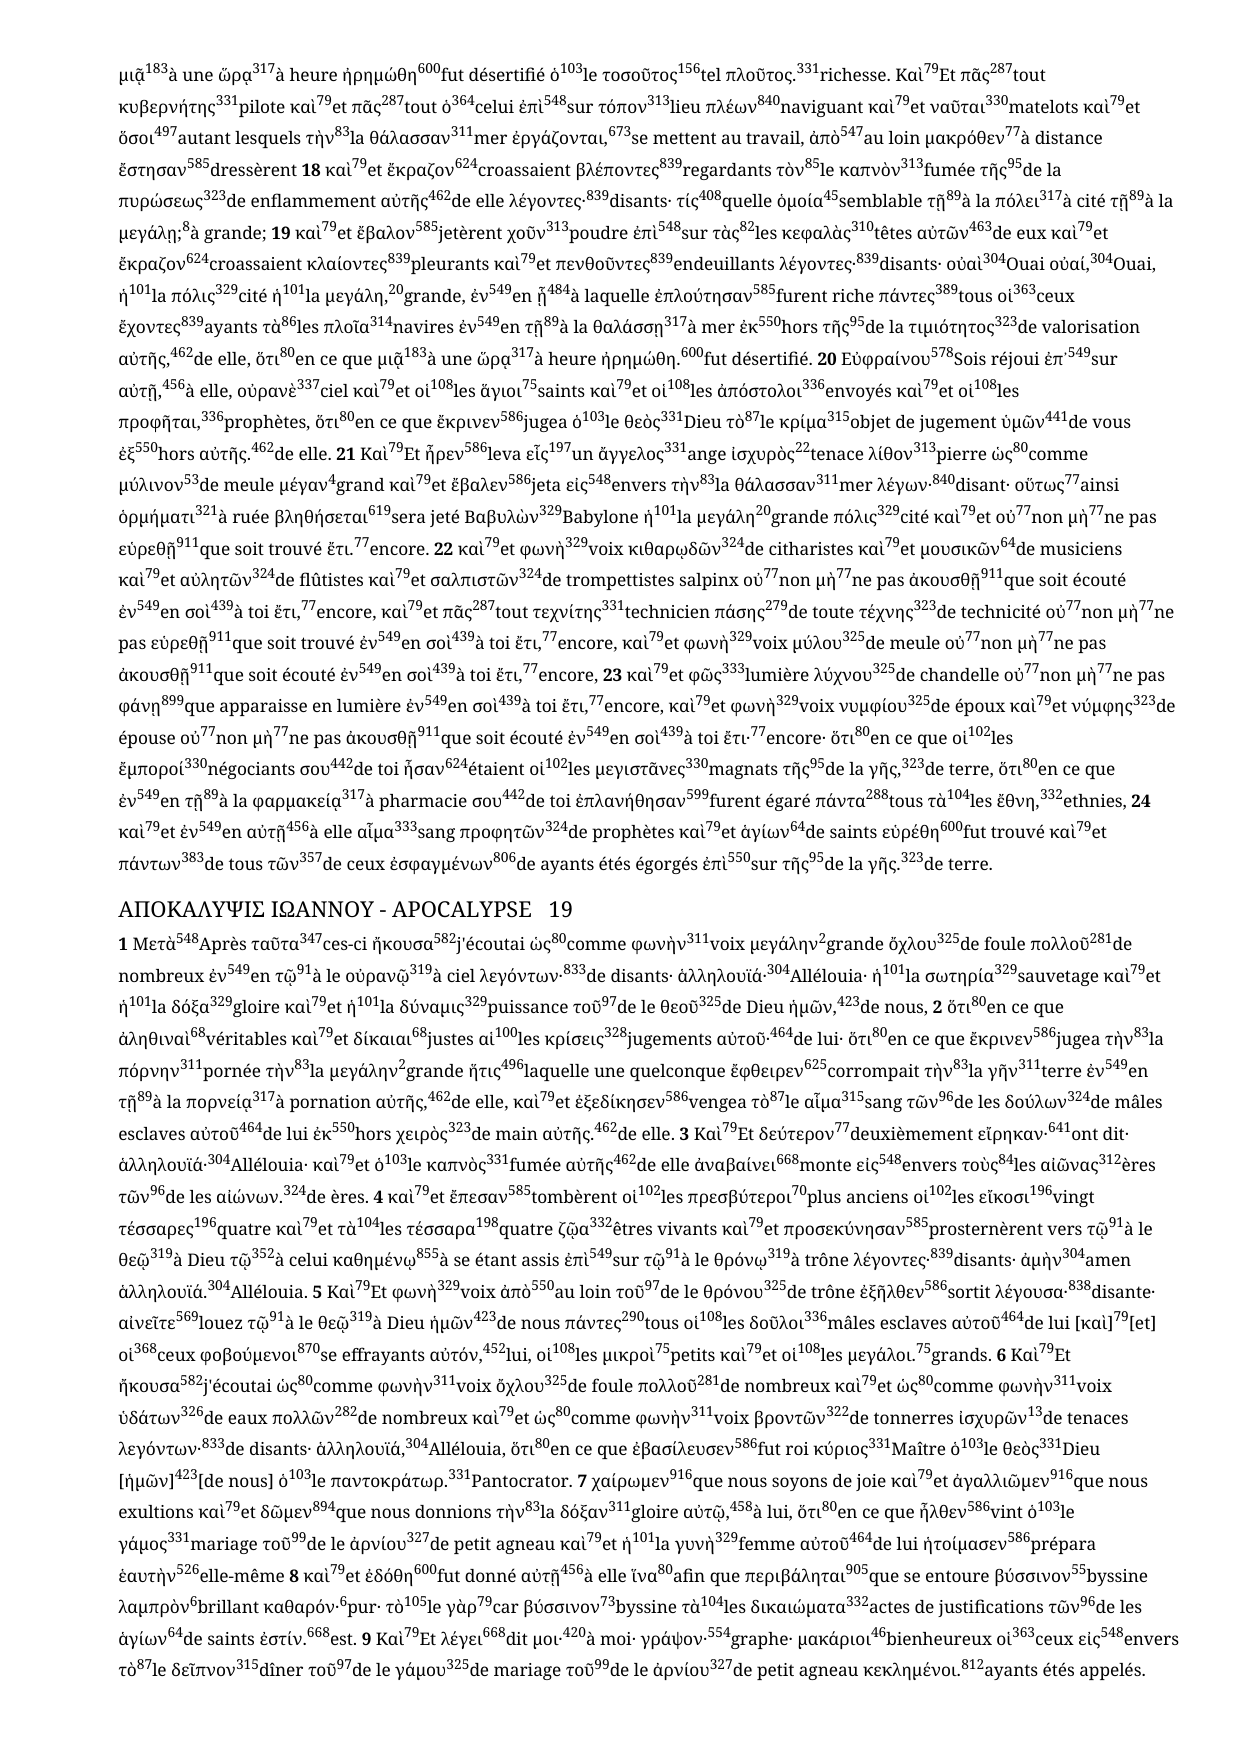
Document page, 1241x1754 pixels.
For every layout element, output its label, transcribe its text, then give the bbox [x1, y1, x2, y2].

text ΑΠΟΚΑΛΥΨΙΣ ΙΩΑΝΝΟΥ - APOCALYPSE 19 [118, 894, 1181, 924]
text 1 Μετὰ548Après ταῦτα347ces-ci εἶδον582je vis ἄλλον115autre ἄγγελον313ange καταβαίνοντα822descendant ἐκ550hors τοῦ97de le οὐρανοῦ325de ciel ἔχοντα822ayant ἐξουσίαν311autorité μεγάλην,2grande, καὶ79et ἡ101la γῆ329terre ἐφωτίσθη600fut illuminé ἐκ550hors τῆς95de la δόξης323de gloire αὐτοῦ.464de lui. 2 καὶ79et ἔκραξεν586croassa ἐν549en ἰσχυρᾷ8à tenace φωνῇ317à voix λέγων·840disant· ἔπεσεν586tomba ἔπεσεν586tomba Βαβυλὼν329Babylone ἡ101la μεγάλη,20grande, καὶ79et ἐγένετο592se devint κατοικητήριον333lieu d'habitat établi δαιμονίων326de démons καὶ79et φυλακὴ329gardiennage παντὸς283de tout πνεύματος327de souffle ἀκαθάρτου18de impur καὶ79et φυλακὴ329gardiennage παντὸς283de tout ὀρνέου327de oiseau ἀκαθάρτου18de impur [καὶ79[et φυλακὴ329gardiennage παντὸς384de tout θηρίου327de bête sauvage ἀκαθάρτου]18de impur] καὶ79et μεμισημένου,809de ayant été haï, 3 ὅτι80en ce que ἐκ550hors τοῦ97de le οἴνου325de vin τοῦ97de le θυμοῦ325de fureur τῆς95de la πορνείας323de pornation αὐτῆς462de elle πέπωκαν641ont bu πάντα288tous τὰ104les ἔθνη332ethnies καὶ79et οἱ102les βασιλεῖς330rois τῆς95de la γῆς323de terre μετ᾽550avec αὐτῆς462de elle ἐπόρνευσαν585pornèrent καὶ79et οἱ102les ἔμποροι330négociants τῆς95de la γῆς323de terre ἐκ550hors τῆς95de la δυνάμεως323de puissance τοῦ99de le στρήνους327de volupté αὐτῆς462de elle ἐπλούτησαν.585furent riche. 4 Καὶ79Et ἤκουσα582j'écoutai ἄλλην113autre φωνὴν311voix ἐκ550hors τοῦ97de le οὐρανοῦ325de ciel λέγουσαν·820disante· ἐξέλθατε553sortez ὁ109le λαός337peuple μου424de moi ἐξ550hors αὐτῆς462de elle ἵνα80afin que μὴ77ne pas συγκοινωνήσητε896que vous communiiez avec ταῖς88à les ἁμαρτίαις316à fautes αὐτῆς,462de elle, καὶ79et ἐκ550hors τῶν94de les πληγῶν322de coups αὐτῆς462de elle ἵνα80afin que μὴ77ne pas λάβητε,896que vous preniez, 5 ὅτι80en ce que ἐκολλήθησαν599furent collé αὐτῆς462de elle αἱ100les ἁμαρτίαι328fautes ἄχρι552jusqu'à l'extrémité τοῦ97de le οὐρανοῦ325de ciel καὶ79et ἐμνημόνευσεν586mémora ὁ103le θεὸς331Dieu τὰ86les ἀδικήματα314délits αὐτῆς.462de elle. 6 ἀπόδοτε553redonnez αὐτῇ456à elle ὡς80comme καὶ77aussi αὐτὴ467elle ἀπέδωκεν586redonna καὶ79et διπλώσατε553doublez τὰ86les διπλᾶ54doubles κατὰ548selon τὰ86les ἔργα314travaux αὐτῆς,462de elle, ἐν549en τῷ93à le ποτηρίῳ321à récipient à boire ᾧ488à lequel ἐκέρασεν586mélangea κεράσατε553mélangez αὐτῇ456à elle διπλοῦν,55double, 7 ὅσα481autant lesquels ἐδόξασεν586glorifia αὐτὴν526elle-même καὶ79et ἐστρηνίασεν,586jouit de volupté, τοσοῦτον346tel δότε553donnez αὐτῇ456à elle βασανισμὸν313tourment καὶ79et πένθος.315deuil. ὅτι80en ce que ἐν549en τῇ89à la καρδίᾳ317à coeur αὐτῆς462de elle λέγει668dit ὅτι80en ce que κάθημαι670je me suis assis βασίλισσα329reine καὶ79et χήρα329veuve οὐκ77non εἰμὶ664je suis καὶ79et πένθος315deuil οὐ77non μὴ77ne pas ἴδω.895que je voie. 8 διὰ548par le fait de τοῦτο348ce-ci ἐν549en μιᾷ183à une ἡμέρᾳ317à journée ἥξουσιν605surgiront αἱ100les πληγαὶ328coups αὐτῆς,462de elle, θάνατος331trépas καὶ79et πένθος333deuil καὶ79et λιμός,331famine, καὶ79et ἐν549en πυρὶ321à feu κατακαυθήσεται,619sera brûlé complètement, ὅτι80en ce que ἰσχυρὸς47tenace κύριος331Maître ὁ103le θεὸς331Dieu ὁ364celui κρίνας721ayant jugé αὐτήν.450elle. 9 Καὶ79Et κλαύσονται611se pleureront καὶ79et κόψονται611se couperont ἐπ᾽548sur αὐτὴν450elle οἱ102les βασιλεῖς330rois τῆς95de la γῆς323de terre οἱ363ceux μετ᾽550avec αὐτῆς462de elle πορνεύσαντες720ayants pornés καὶ79et στρηνιάσαντες,720ayants jouis de volupté, ὅταν80lorsque le cas échéant βλέπωσιν920que regardent τὸν85le καπνὸν313fumée τῆς95de la πυρώσεως323de enflammement αὐτῆς,462de elle, 10 ἀπὸ547au loin μακρόθεν77à distance ἑστηκότες782ayants dressés διὰ548par le fait de τὸν85le φόβον313effroi τοῦ97de le βασανισμοῦ325de tourment αὐτῆς462de elle λέγοντες·839disants· οὐαὶ304Ouai οὐαί,304Ouai, ἡ107la πόλις335cité ἡ107la μεγάλη,25grande, Βαβυλὼν335Babylone ἡ107la πόλις335cité ἡ107la ἰσχυρά,25tenace, ὅτι80en ce que μιᾷ183à une ὥρᾳ317à heure ἦλθεν586vint ἡ101la κρίσις329jugement σου.442de toi. 11 Καὶ79Et οἱ102les ἔμποροι330négociants τῆς95de la γῆς323de terre κλαίουσιν667pleurent καὶ79et πενθοῦσιν667endeuillent ἐπ᾽548sur αὐτήν,450elle, ὅτι80en ce que τὸν85le γόμον313chargement αὐτῶν463de eux οὐδεὶς390aucun ἀγοράζει668achète à l'agora οὐκέτι77non plus 12 γόμον313chargement χρυσοῦ325de or καὶ79et ἀργύρου325de argent καὶ79et λίθου325de pierre τιμίου16de de valeur καὶ79et μαργαριτῶν324de perles καὶ79et βυσσίνου67de byssine καὶ79et πορφύρας323de porphyre καὶ79et σιρικοῦ67de sérique καὶ79et κοκκίνου,67de écarlate, καὶ79et πᾶν271tout ξύλον315bois θύϊνον6de thuya καὶ79et πᾶν271tout σκεῦος315ustensile ἐλεφάντινον6ivoire καὶ79et πᾶν271tout σκεῦος315ustensile ἐκ550hors ξύλου327de bois τιμιωτάτου18de très précieux καὶ79et χαλκοῦ325de cuivre καὶ79et σιδήρου325de fer καὶ79et μαρμάρου,325de marbre, 13 καὶ79et κιννάμωμον315cinnamome καὶ79et ἄμωμον315amome καὶ79et θυμιάματα314sacrifices de l'encens καὶ79et μύρον315onguent καὶ79et λίβανον313oliban καὶ79et οἶνον313vin καὶ79et ἔλαιον315huile d'olive καὶ79et σεμίδαλιν311fleur de farine καὶ79et σῖτον313froment καὶ79et κτήνη314bêtes de montures καὶ79et πρόβατα,314brebis, καὶ79et ἵππων324de chevaux καὶ79et ῥεδῶν322de chars καὶ79et σωμάτων,326de corps, καὶ79et ψυχὰς310âmes ἀνθρώπων.324de êtres humains. 14 καὶ79et ἡ101la ὀπώρα329saison du fruit σου442de toi τῆς95de la ἐπιθυμίας323de désir en fureur τῆς95de la ψυχῆς323de âme ἀπῆλθεν586éloigna ἀπὸ550au loin σοῦ,442de toi, καὶ79et πάντα288tous τὰ104les λιπαρὰ72huileux καὶ79et τὰ104les λαμπρὰ72brillants ἀπώλετο592se dépérit ἀπὸ550au loin σοῦ442de toi καὶ79et οὐκέτι77non plus οὐ77non μὴ77ne pas αὐτὰ453eux εὑρήσουσιν.605trouveront. 15 Οἱ102Les ἔμποροι330négociants τούτων359de ces-ci οἱ363ceux πλουτήσαντες720ayants étés riche ἀπ᾽550au loin αὐτῆς462de elle ἀπὸ547au loin μακρόθεν77à distance στήσονται611se dresseront διὰ548par le fait de τὸν85le φόβον313effroi τοῦ97de le βασανισμοῦ325de tourment αὐτῆς462de elle κλαίοντες839pleurants καὶ79et πενθοῦντες839endeuillants 16 λέγοντες·839disants· οὐαὶ304Ouai οὐαί,304Ouai, ἡ107la πόλις335cité ἡ107la μεγάλη,25grande, ἡ367celle περιβεβλημένη816ayante étée entourée βύσσινον55byssine καὶ79et πορφυροῦν55de porphyre καὶ79et κόκκινον55écarlate καὶ79et κεχρυσωμένη816ayante étée dorée [ἐν]549[en] χρυσίῳ321à objet d'or καὶ79et λίθῳ319à pierre τιμίῳ10à de valeur καὶ79et μαργαρίτῃ,319à perle, 17 ὅτι80en ce que μιᾷ183à une ὥρᾳ317à heure ἠρημώθη600fut désertifié ὁ103le τοσοῦτος156tel πλοῦτος.331richesse. Καὶ79Et πᾶς287tout κυβερνήτης331pilote καὶ79et πᾶς287tout ὁ364celui ἐπὶ548sur τόπον313lieu πλέων840naviguant καὶ79et ναῦται330matelots καὶ79et ὅσοι497autant lesquels τὴν83la θάλασσαν311mer ἐργάζονται,673se mettent au travail, ἀπὸ547au loin μακρόθεν77à distance ἔστησαν585dressèrent 18 καὶ79et ἔκραζον624croassaient βλέποντες839regardants τὸν85le καπνὸν313fumée τῆς95de la πυρώσεως323de enflammement αὐτῆς462de elle λέγοντες·839disants· τίς408quelle ὁμοία45semblable τῇ89à la πόλει317à cité τῇ89à la μεγάλῃ;8à grande; 19 καὶ79et ἔβαλον585jetèrent χοῦν313poudre ἐπὶ548sur τὰς82les κεφαλὰς310têtes αὐτῶν463de eux καὶ79et ἔκραζον624croassaient κλαίοντες839pleurants καὶ79et πενθοῦντες839endeuillants λέγοντες·839disants· οὐαὶ304Ouai οὐαί,304Ouai, ἡ101la πόλις329cité ἡ101la μεγάλη,20grande, ἐν549en ᾗ484à laquelle ἐπλούτησαν585furent riche πάντες389tous οἱ363ceux ἔχοντες839ayants τὰ86les πλοῖα314navires ἐν549en τῇ89à la θαλάσσῃ317à mer ἐκ550hors τῆς95de la τιμιότητος323de valorisation αὐτῆς,462de elle, ὅτι80en ce que μιᾷ183à une ὥρᾳ317à heure ἠρημώθη.600fut désertifié. 20 Εὐφραίνου578Sois réjoui ἐπ᾽549sur αὐτῇ,456à elle, οὐρανὲ337ciel καὶ79et οἱ108les ἅγιοι75saints καὶ79et οἱ108les ἀπόστολοι336envoyés καὶ79et οἱ108les προφῆται,336prophètes, ὅτι80en ce que ἔκρινεν586jugea ὁ103le θεὸς331Dieu τὸ87le κρίμα315objet de jugement ὑμῶν441de vous ἐξ550hors αὐτῆς.462de elle. 21 Καὶ79Et ἦρεν586leva εἷς197un ἄγγελος331ange ἰσχυρὸς22tenace λίθον313pierre ὡς80comme μύλινον53de meule μέγαν4grand καὶ79et ἔβαλεν586jeta εἰς548envers τὴν83la θάλασσαν311mer λέγων·840disant· οὕτως77ainsi ὁρμήματι321à ruée βληθήσεται619sera jeté Βαβυλὼν329Babylone ἡ101la μεγάλη20grande πόλις329cité καὶ79et οὐ77non μὴ77ne pas εὑρεθῇ911que soit trouvé ἔτι.77encore. 22 καὶ79et φωνὴ329voix κιθαρῳδῶν324de citharistes καὶ79et μουσικῶν64de musiciens καὶ79et αὐλητῶν324de flûtistes καὶ79et σαλπιστῶν324de trompettistes salpinx οὐ77non μὴ77ne pas ἀκουσθῇ911que soit écouté ἐν549en σοὶ439à toi ἔτι,77encore, καὶ79et πᾶς287tout τεχνίτης331technicien πάσης279de toute τέχνης323de technicité οὐ77non μὴ77ne pas εὑρεθῇ911que soit trouvé ἐν549en σοὶ439à toi ἔτι,77encore, καὶ79et φωνὴ329voix μύλου325de meule οὐ77non μὴ77ne pas ἀκουσθῇ911que soit écouté ἐν549en σοὶ439à toi ἔτι,77encore, 23 καὶ79et φῶς333lumière λύχνου325de chandelle οὐ77non μὴ77ne pas φάνῃ899que apparaisse en lumière ἐν549en σοὶ439à toi ἔτι,77encore, καὶ79et φωνὴ329voix νυμφίου325de époux καὶ79et νύμφης323de épouse οὐ77non μὴ77ne pas ἀκουσθῇ911que soit écouté ἐν549en σοὶ439à toi ἔτι·77encore· ὅτι80en ce que οἱ102les ἔμποροί330négociants σου442de toi ἦσαν624étaient οἱ102les μεγιστᾶνες330magnats τῆς95de la γῆς,323de terre, ὅτι80en ce que ἐν549en τῇ89à la φαρμακείᾳ317à pharmacie σου442de toi ἐπλανήθησαν599furent égaré πάντα288tous τὰ104les ἔθνη,332ethnies, 24 καὶ79et ἐν549en αὐτῇ456à elle αἷμα333sang προφητῶν324de prophètes καὶ79et ἁγίων64de saints εὑρέθη600fut trouvé καὶ79et πάντων383de tous τῶν357de ceux ἐσφαγμένων806de ayants étés égorgés ἐπὶ550sur τῆς95de la γῆς.323de terre. [118, 59, 1181, 876]
text 1 Μετὰ548Après ταῦτα347ces-ci ἤκουσα582j'écoutai ὡς80comme φωνὴν311voix μεγάλην2grande ὄχλου325de foule πολλοῦ281de nombreux ἐν549en τῷ91à le οὐρανῷ319à ciel λεγόντων·833de disants· ἁλληλουϊά·304Allélouia· ἡ101la σωτηρία329sauvetage καὶ79et ἡ101la δόξα329gloire καὶ79et ἡ101la δύναμις329puissance τοῦ97de le θεοῦ325de Dieu ἡμῶν,423de nous, 2 ὅτι80en ce que ἀληθιναὶ68véritables καὶ79et δίκαιαι68justes αἱ100les κρίσεις328jugements αὐτοῦ·464de lui· ὅτι80en ce que ἔκρινεν586jugea τὴν83la πόρνην311pornée τὴν83la μεγάλην2grande ἥτις496laquelle une quelconque ἔφθειρεν625corrompait τὴν83la γῆν311terre ἐν549en τῇ89à la πορνείᾳ317à pornation αὐτῆς,462de elle, καὶ79et ἐξεδίκησεν586vengea τὸ87le αἷμα315sang τῶν96de les δούλων324de mâles esclaves αὐτοῦ464de lui ἐκ550hors χειρὸς323de main αὐτῆς.462de elle. 3 Καὶ79Et δεύτερον77deuxièmement εἴρηκαν·641ont dit· ἁλληλουϊά·304Allélouia· καὶ79et ὁ103le καπνὸς331fumée αὐτῆς462de elle ἀναβαίνει668monte εἰς548envers τοὺς84les αἰῶνας312ères τῶν96de les αἰώνων.324de ères. 4 καὶ79et ἔπεσαν585tombèrent οἱ102les πρεσβύτεροι70plus anciens οἱ102les εἴκοσι196vingt τέσσαρες196quatre καὶ79et τὰ104les τέσσαρα198quatre ζῷα332êtres vivants καὶ79et προσεκύνησαν585prosternèrent vers τῷ91à le θεῷ319à Dieu τῷ352à celui καθημένῳ855à se étant assis ἐπὶ549sur τῷ91à le θρόνῳ319à trône λέγοντες·839disants· ἀμὴν304amen ἁλληλουϊά.304Allélouia. 5 Καὶ79Et φωνὴ329voix ἀπὸ550au loin τοῦ97de le θρόνου325de trône ἐξῆλθεν586sortit λέγουσα·838disante· αἰνεῖτε569louez τῷ91à le θεῷ319à Dieu ἡμῶν423de nous πάντες290tous οἱ108les δοῦλοι336mâles esclaves αὐτοῦ464de lui [καὶ]79[et] οἱ368ceux φοβούμενοι870se effrayants αὐτόν,452lui, οἱ108les μικροὶ75petits καὶ79et οἱ108les μεγάλοι.75grands. 6 Καὶ79Et ἤκουσα582j'écoutai ὡς80comme φωνὴν311voix ὄχλου325de foule πολλοῦ281de nombreux καὶ79et ὡς80comme φωνὴν311voix ὑδάτων326de eaux πολλῶν282de nombreux καὶ79et ὡς80comme φωνὴν311voix βροντῶν322de tonnerres ἰσχυρῶν13de tenaces λεγόντων·833de disants· ἁλληλουϊά,304Allélouia, ὅτι80en ce que ἐβασίλευσεν586fut roi κύριος331Maître ὁ103le θεὸς331Dieu [ἡμῶν]423[de nous] ὁ103le παντοκράτωρ.331Pantocrator. 7 χαίρωμεν916que nous soyons de joie καὶ79et ἀγαλλιῶμεν916que nous exultions καὶ79et δῶμεν894que nous donnions τὴν83la δόξαν311gloire αὐτῷ,458à lui, ὅτι80en ce que ἦλθεν586vint ὁ103le γάμος331mariage τοῦ99de le ἀρνίου327de petit agneau καὶ79et ἡ101la γυνὴ329femme αὐτοῦ464de lui ἡτοίμασεν586prépara ἑαυτὴν526elle-même 8 καὶ79et ἐδόθη600fut donné αὐτῇ456à elle ἵνα80afin que περιβάληται905que se entoure βύσσινον55byssine λαμπρὸν6brillant καθαρόν·6pur· τὸ105le γὰρ79car βύσσινον73byssine τὰ104les δικαιώματα332actes de justifications τῶν96de les ἁγίων64de saints ἐστίν.668est. 9 Καὶ79Et λέγει668dit μοι·420à moi· γράψον·554graphe· μακάριοι46bienheureux οἱ363ceux εἰς548envers τὸ87le δεῖπνον315dîner τοῦ97de le γάμου325de mariage τοῦ99de le ἀρνίου327de petit agneau κεκλημένοι.812ayants étés appelés. καὶ79et λέγει668dit μοι·420à moi· οὗτοι155ceux-ci οἱ102les λόγοι330discours ἀληθινοὶ46véritables τοῦ97de le θεοῦ325de Dieu εἰσιν.667sont. 10 καὶ79et ἔπεσα582je tombai ἔμπροσθεν552en devers τῶν96de les ποδῶν324de pieds αὐτοῦ464de lui προσκυνῆσαι681prosterner vers αὐτῷ.458à lui. καὶ79et λέγει668dit μοι·420à moi· ὅρα570vois μή·77ne pas· σύνδουλός331co-esclave σού442de toi εἰμι664je suis καὶ79et τῶν96de les ἀδελφῶν324de frères σου442de toi τῶν357de ceux ἐχόντων833de ayants τὴν83la μαρτυρίαν311témoignation Ἰησοῦ·325de Iésous· τῷ91à le θεῷ319à Dieu προσκύνησον.554prosterne vers. ἡ101la γὰρ79car μαρτυρία329témoignation Ἰησοῦ325de Iésous ἐστιν668est τὸ105le πνεῦμα333souffle τῆς95de la προφητείας.323de prophétie. 11 Καὶ79Et εἶδον582je vis τὸν85le οὐρανὸν313ciel ἠνεῳγμένον,796ayant été ouvert, καὶ79et ἰδοὺ306voici ἵππος331cheval λευκὸς22blanc καὶ79et ὁ364celui καθήμενος867se étant assis ἐπ᾽548sur αὐτὸν452lui πιστὸς71croyable καλούμενος891étant appelé καὶ79et ἀληθινός,71véritable, καὶ79et ἐν549en δικαιοσύνῃ317à justice κρίνει668juge καὶ79et πολεμεῖ.668guerroie. 12 οἱ102les δὲ78cependant ὀφθαλμοὶ330yeux αὐτοῦ464de lui [ὡς]80[comme] φλὸξ329flamme πυρός,327de feu, καὶ79et ἐπὶ548sur τὴν83la κεφαλὴν311tête αὐτοῦ464de lui διαδήματα332diadèmes πολλά,288nombreux, ἔχων840ayant ὄνομα315nom γεγραμμένον798ayant été graphé ὃ482lequel οὐδεὶς390aucun οἶδεν642a su εἰ551si μὴ77ne pas αὐτός,469lui, 13 καὶ79et περιβεβλημένος813ayant été entouré ἱμάτιον315himation βεβαμμένον798ayant été trempé αἵματι,321à sang, καὶ79et κέκληται654a été appelé τὸ105le ὄνομα333nom αὐτοῦ464de lui ὁ103le λόγος331discours τοῦ97de le θεοῦ.325de Dieu. 14 Καὶ79Et τὰ104les στρατεύματα332troupes de soldats [τὰ]86[les] ἐν549en τῷ91à le οὐρανῷ319à ciel ἠκολούθει625suivait αὐτῷ458à lui ἐφ᾽549sur ἵπποις318à chevaux λευκοῖς,9à blancs, ἐνδεδυμένοι791se ayants envêtus βύσσινον55byssine λευκὸν6blanc καὶ79et καθαρόν.6pur. 15 καὶ79et ἐκ550hors τοῦ99de le στόματος327de bouche αὐτοῦ464de lui ἐκπορεύεται674se va au dehors ῥομφαία329rhomphaia ὀξεῖα,20acérée, ἵνα80afin que ἐν549en αὐτῇ456à elle πατάξῃ899que percute τὰ86les ἔθνη,314ethnies, καὶ79et αὐτὸς469lui ποιμανεῖ606bergera αὐτοὺς451eux ἐν549en ῥάβδῳ317à bâton σιδηρᾷ,8à de fer, καὶ79et αὐτὸς469lui πατεῖ668piétine τὴν83la ληνὸν311pressoir τοῦ97de le οἴνου325de vin τοῦ97de le θυμοῦ325de fureur τῆς95de la ὀργῆς323de colère τοῦ97de le θεοῦ325de Dieu τοῦ97de le παντοκράτορος,325de Pantocrator, 16 καὶ79et ἔχει668a ἐπὶ548sur τὸ247le ἱμάτιον315himation καὶ79et ἐπὶ548sur τὸν85le μηρὸν313cuisse αὐτοῦ464de lui ὄνομα315nom γεγραμμένον·798ayant été graphé· Βασιλεὺς331Roi βασιλέων324de rois καὶ79et κύριος331Maître κυρίων.324de Maîtres. 17 Καὶ79Et εἶδον582je vis ἕνα179un ἄγγελον313ange ἑστῶτα770ayant dressé ἐν549en τῷ91à le ἡλίῳ319à soleil καὶ79et ἔκραξεν586croassa [ἐν]549[en] φωνῇ317à voix μεγάλῃ8à grande λέγων840disant πᾶσιν276à tous τοῖς92à les ὀρνέοις320à oiseaux τοῖς353à ces πετομένοις856à se volants ἐν549en μεσουρανήματι·321à milieu du ciel· Δεῦτε305Venez ici συνάχθητε562soyez menés ensemble εἰς548envers τὸ87le δεῖπνον315dîner τὸ87le μέγα6grand τοῦ97de le θεοῦ325de Dieu 18 ἵνα80afin que φάγητε896que vous mangiez σάρκας310chairs βασιλέων324de rois καὶ79et σάρκας310chairs χιλιάρχων324de chiliarques καὶ79et σάρκας310chairs ἰσχυρῶν64de tenaces καὶ79et σάρκας310chairs ἵππων324de chevaux καὶ79et τῶν357de ceux καθημένων860de se étants assis ἐπ᾽550sur αὐτοῖς459à eux καὶ79et σάρκας310chairs πάντων280de tous ἐλευθέρων64de libres τε79en outre καὶ79et δούλων324de mâles esclaves καὶ79et μικρῶν64de petits καὶ79et μεγάλων.64de grands. 19 Καὶ79Et εἶδον582je vis τὸ87le θηρίον315bête sauvage καὶ79et τοὺς84les βασιλεῖς312rois τῆς95de la γῆς323de terre καὶ79et τὰ86les στρατεύματα314troupes de soldats αὐτῶν463de eux συνηγμένα797ayants étés menés ensemble ποιῆσαι681faire τὸν85le πόλεμον313guerre μετὰ550avec τοῦ358de celui καθημένου861de se étant assis ἐπὶ550sur τοῦ97de le ἵππου325de cheval καὶ79et μετὰ550avec τοῦ99de le στρατεύματος327de troupe de soldats αὐτοῦ.464de lui. 20 καὶ79et ἐπιάσθη600fut saisi τὸ105le θηρίον333bête sauvage καὶ79et μετ᾽550avec αὐτοῦ466de lui ὁ103le ψευδοπροφήτης331faux prophète ὁ364celui ποιήσας721ayant fait τὰ86les σημεῖα314signes ἐνώπιον552en devant αὐτοῦ,466de lui, ἐν549en οἷς487à lesquels ἐπλάνησεν586égara τοὺς345ceux λαβόντας706ayants pris τὸ87le χάραγμα315gravure τοῦ99de le θηρίου327de bête sauvage καὶ79et τοὺς345ceux προσκυνοῦντας821prosternants vers τῇ89à la εἰκόνι317à icône αὐτοῦ·466de lui· ζῶντες839vivants ἐβλήθησαν599furent jeté οἱ102les δύο70deux εἰς548envers τὴν83la λίμνην311lac τοῦ99de le πυρὸς327de feu τῆς356de celle καιομένης883de étante allumée ἐν549en θείῳ.321à soufre. 21 καὶ79et οἱ102les λοιποὶ389restants ἀπεκτάνθησαν599furent tué catégoriquement ἐν549en τῇ89à la ῥομφαίᾳ317à rhomphaia τοῦ358de celui καθημένου861de se étant assis ἐπὶ550sur τοῦ97de le ἵππου325de cheval τῇ350à celle ἐξελθούσῃ711à ayante sortie ἐκ550hors τοῦ99de le στόματος327de bouche αὐτοῦ,464de lui, καὶ79et πάντα288tous τὰ104les ὄρνεα332oiseaux ἐχορτάσθησαν599furent fourragé ἐκ550hors τῶν94de les σαρκῶν322de chairs αὐτῶν.463de eux. [118, 928, 1181, 1682]
